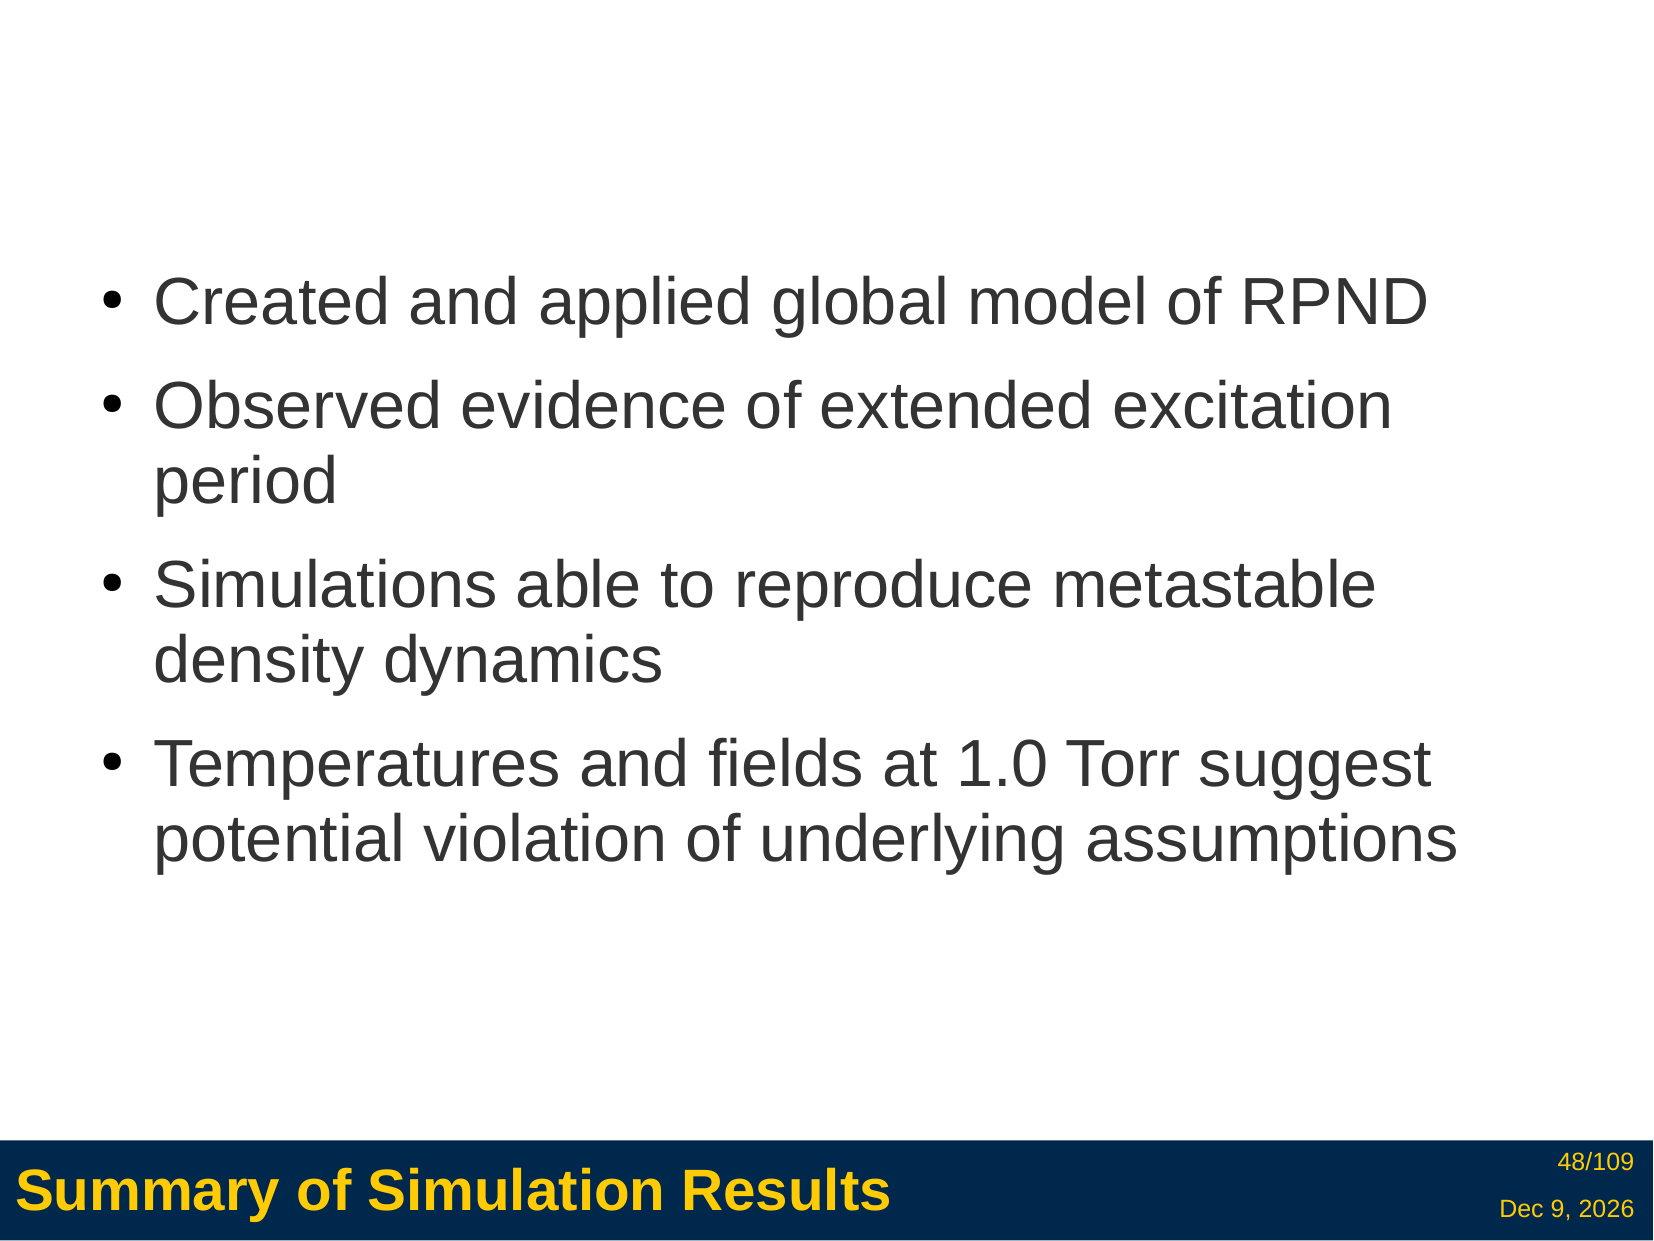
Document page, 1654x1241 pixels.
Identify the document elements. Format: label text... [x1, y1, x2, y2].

title Summary of Simulation Results [14, 1140, 1380, 1241]
list Created and applied global model of RPND Observed evidence of extended excitation period Simulations able to reproduce metastable density dynamics Temperatures and fields at 1.0 Torr suggest potential violation of underlying assumptions [82, 75, 1571, 1066]
